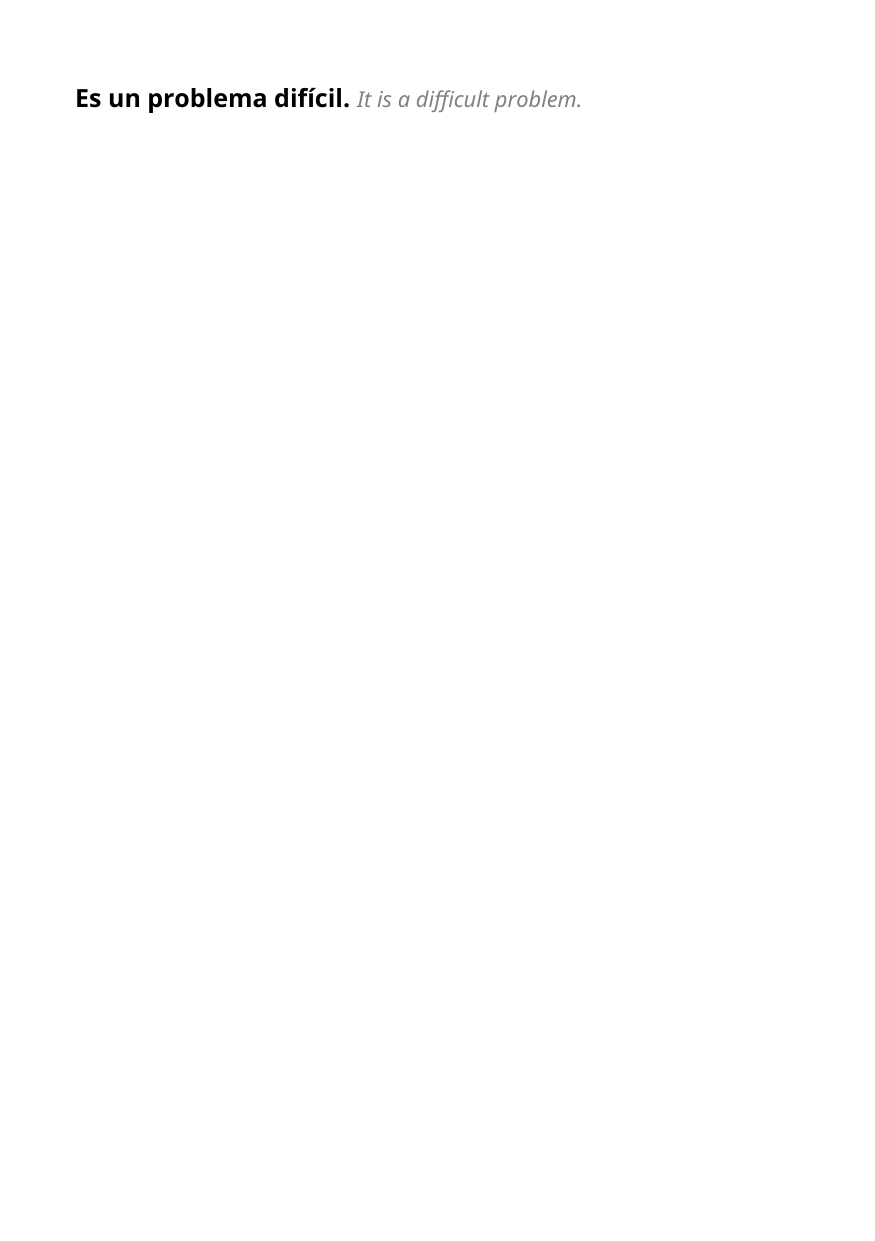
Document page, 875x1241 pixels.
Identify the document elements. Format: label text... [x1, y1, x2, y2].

text Es un problema difícil. It is a difficult problem. [75, 81, 799, 115]
